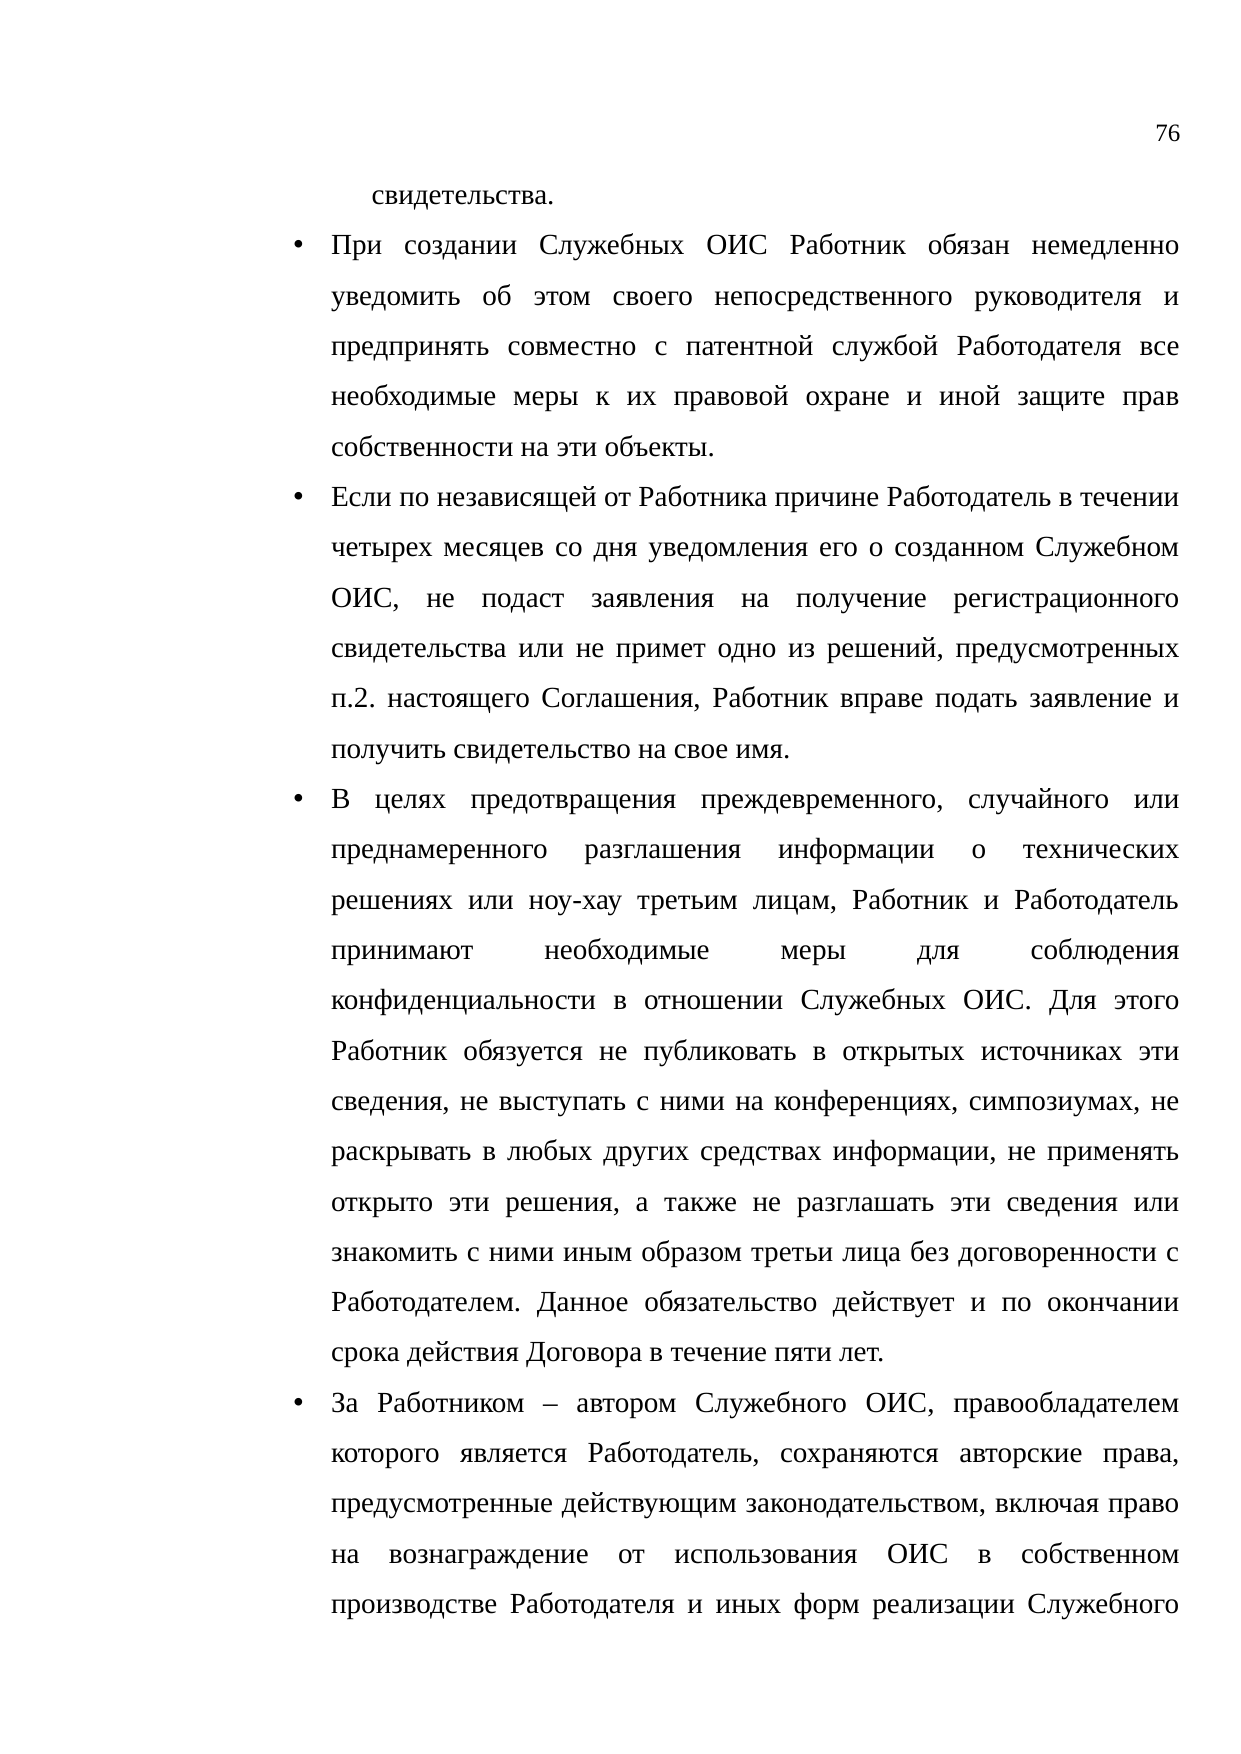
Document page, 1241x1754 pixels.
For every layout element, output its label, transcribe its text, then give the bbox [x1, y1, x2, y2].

list За Работником – автором Служебного ОИС, правообладателем которого является Работодатель, сохраняются авторские права, предусмотренные действующим законодательством, включая право на вознаграждение от использования ОИС в собственном производстве Работодателя и иных форм реализации Служебного [293, 1385, 1180, 1620]
list В целях предотвращения преждевременного, случайного или преднамеренного разглашения информации о технических решениях или ноу-хау третьим лицам, Работник и Работодатель принимают необходимые меры для соблюдения конфиденциальности в отношении Служебных ОИС. Для этого Работник обязуется не публиковать в открытых источниках эти сведения, не выступать с ними на конференциях, симпозиумах, не раскрывать в любых других средствах информации, не применять открыто эти решения, а также не разглашать эти сведения или знакомить с ними иным образом третьи лица без договоренности с Работодателем. Данное обязательство действует и по окончании срока действия Договора в течение пяти лет. [293, 781, 1180, 1368]
list Если по независящей от Работника причине Работодатель в течении четырех месяцев со дня уведомления его о созданном Служебном ОИС, не подаст заявления на получение регистрационного свидетельства или не примет одно из решений, предусмотренных п.2. настоящего Соглашения, Работник вправе подать заявление и получить свидетельство на свое имя. [293, 479, 1180, 764]
list При создании Служебных ОИС Работник обязан немедленно уведомить об этом своего непосредственного руководителя и предпринять совместно с патентной службой Работодателя все необходимые меры к их правовой охране и иной защите прав собственности на эти объекты. [293, 227, 1180, 462]
list свидетельства. [371, 177, 1180, 211]
